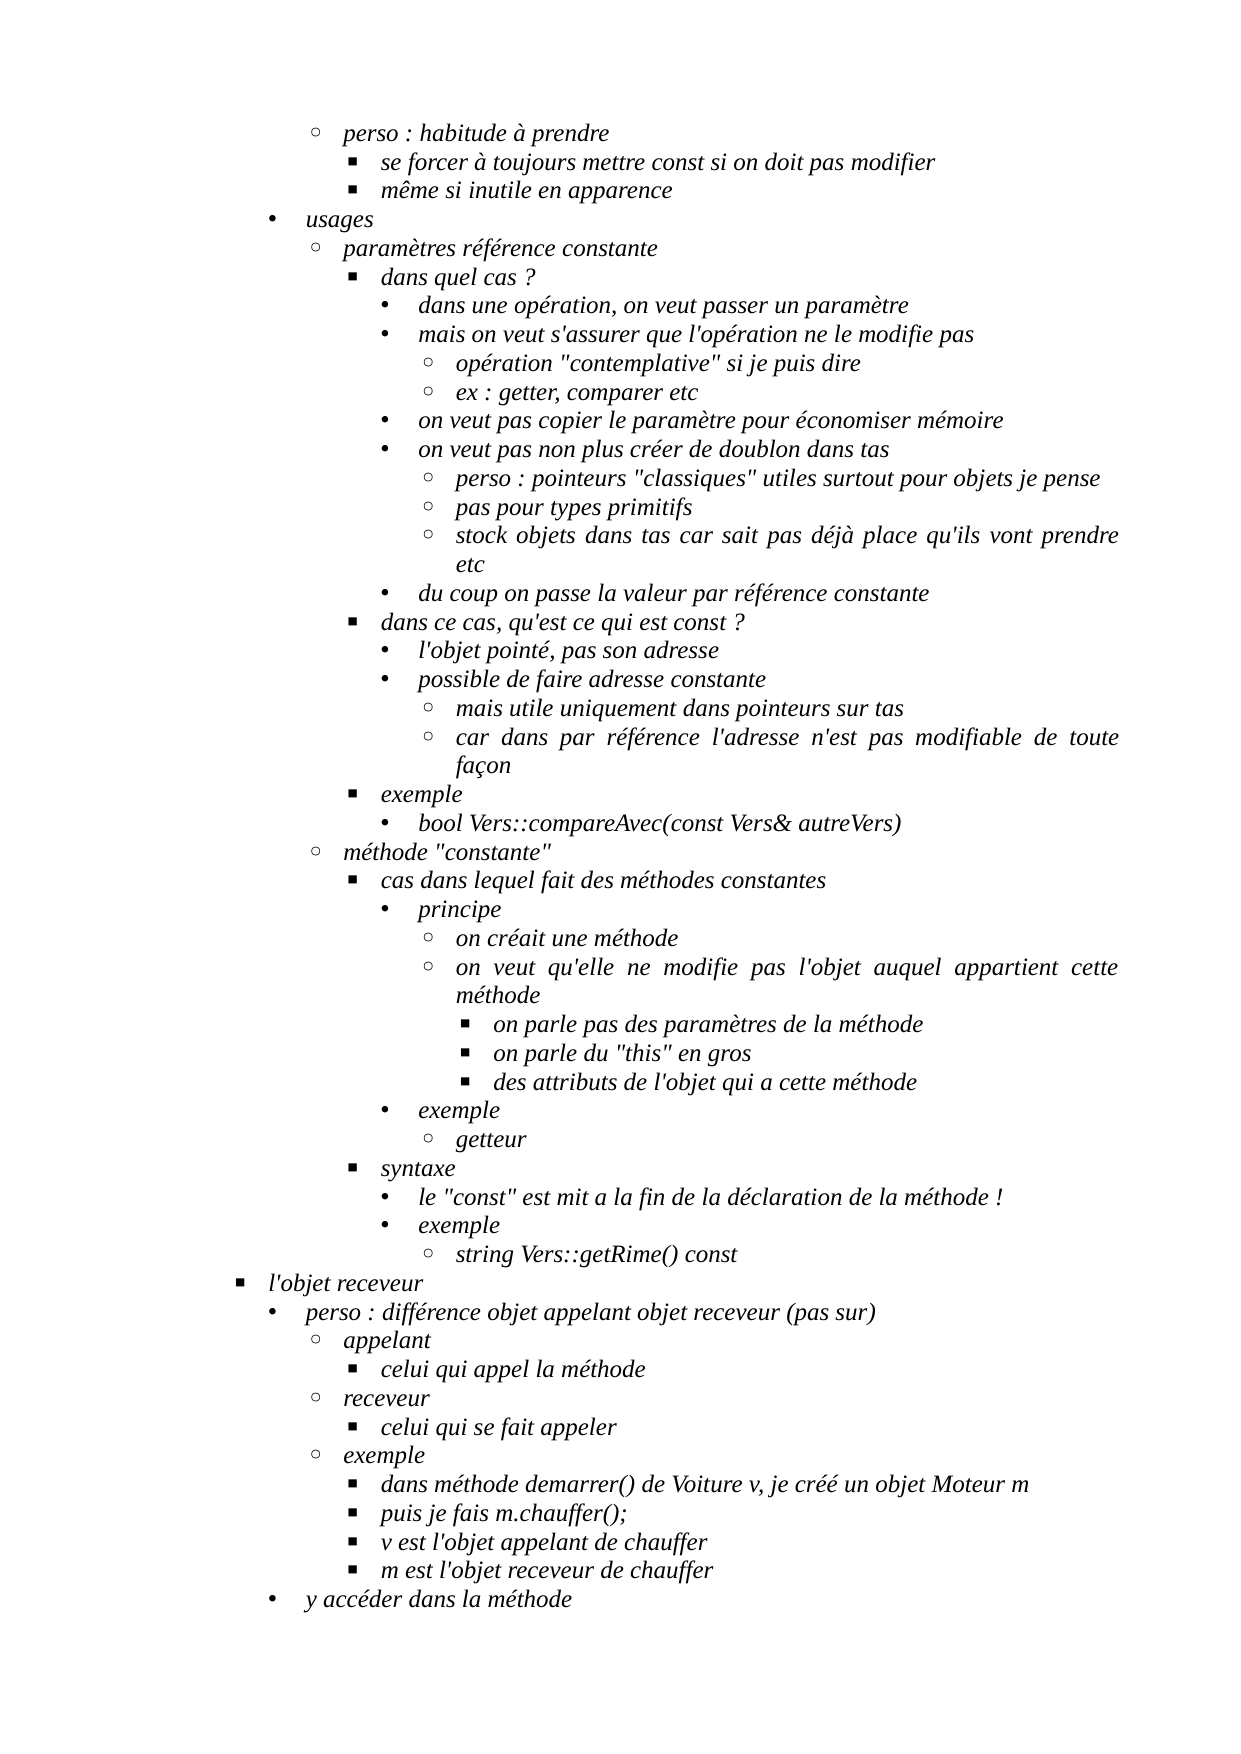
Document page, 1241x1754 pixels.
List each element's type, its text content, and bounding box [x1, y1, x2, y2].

list m est l'objet receveur de chauffer [343, 1556, 1122, 1584]
list ex : getter, comparer etc [418, 377, 1122, 406]
list car dans par référence l'adresse n'est pas modifiable de toute façon [418, 722, 1122, 779]
list on veut pas non plus créer de doublon dans tas [381, 434, 1122, 463]
list pas pour types primitifs [418, 492, 1122, 521]
list on parle du "this" en gros [456, 1038, 1122, 1067]
list dans ce cas, qu'est ce qui est const ? [343, 607, 1122, 636]
list possible de faire adresse constante [381, 664, 1122, 693]
list même si inutile en apparence [343, 176, 1122, 204]
list l'objet pointé, pas son adresse [381, 636, 1122, 664]
list dans méthode demarrer() de Voiture v, je créé un objet Moteur m [343, 1469, 1122, 1498]
list exemple [306, 1441, 1122, 1469]
list on parle pas des paramètres de la méthode [456, 1009, 1122, 1038]
list exemple [343, 779, 1122, 808]
list exemple [381, 1096, 1122, 1124]
list perso : différence objet appelant objet receveur (pas sur) [268, 1297, 1122, 1326]
list cas dans lequel fait des méthodes constantes [343, 866, 1122, 894]
list y accéder dans la méthode [268, 1584, 1122, 1613]
list principe [381, 894, 1122, 923]
list l'objet receveur [231, 1268, 1122, 1297]
list opération "contemplative" si je puis dire [418, 348, 1122, 377]
list celui qui appel la méthode [343, 1354, 1122, 1383]
list du coup on passe la valeur par référence constante [381, 578, 1122, 607]
list receveur [306, 1383, 1122, 1412]
list puis je fais m.chauffer(); [343, 1498, 1122, 1527]
list stock objets dans tas car sait pas déjà place qu'ils vont prendre etc [418, 521, 1122, 578]
list perso : pointeurs "classiques" utiles surtout pour objets je pense [418, 463, 1122, 492]
list v est l'objet appelant de chauffer [343, 1527, 1122, 1556]
list on veut qu'elle ne modifie pas l'objet auquel appartient cette méthode [418, 952, 1122, 1009]
list string Vers::getRime() const [418, 1239, 1122, 1268]
list celui qui se fait appeler [343, 1412, 1122, 1441]
list se forcer à toujours mettre const si on doit pas modifier [343, 147, 1122, 176]
list syntaxe [343, 1153, 1122, 1182]
list paramètres référence constante [306, 233, 1122, 262]
list des attributs de l'objet qui a cette méthode [456, 1067, 1122, 1096]
list getteur [418, 1124, 1122, 1153]
list dans quel cas ? [343, 262, 1122, 291]
list exemple [381, 1211, 1122, 1239]
list dans une opération, on veut passer un paramètre [381, 291, 1122, 319]
list on créait une méthode [418, 923, 1122, 952]
list on veut pas copier le paramètre pour économiser mémoire [381, 406, 1122, 434]
list perso : habitude à prendre [306, 118, 1122, 147]
list mais utile uniquement dans pointeurs sur tas [418, 693, 1122, 722]
list usages [268, 204, 1122, 233]
list appelant [306, 1326, 1122, 1354]
list méthode "constante" [306, 837, 1122, 866]
list mais on veut s'assurer que l'opération ne le modifie pas [381, 319, 1122, 348]
list le "const" est mit a la fin de la déclaration de la méthode ! [381, 1182, 1122, 1211]
list bool Vers::compareAvec(const Vers& autreVers) [381, 808, 1122, 837]
